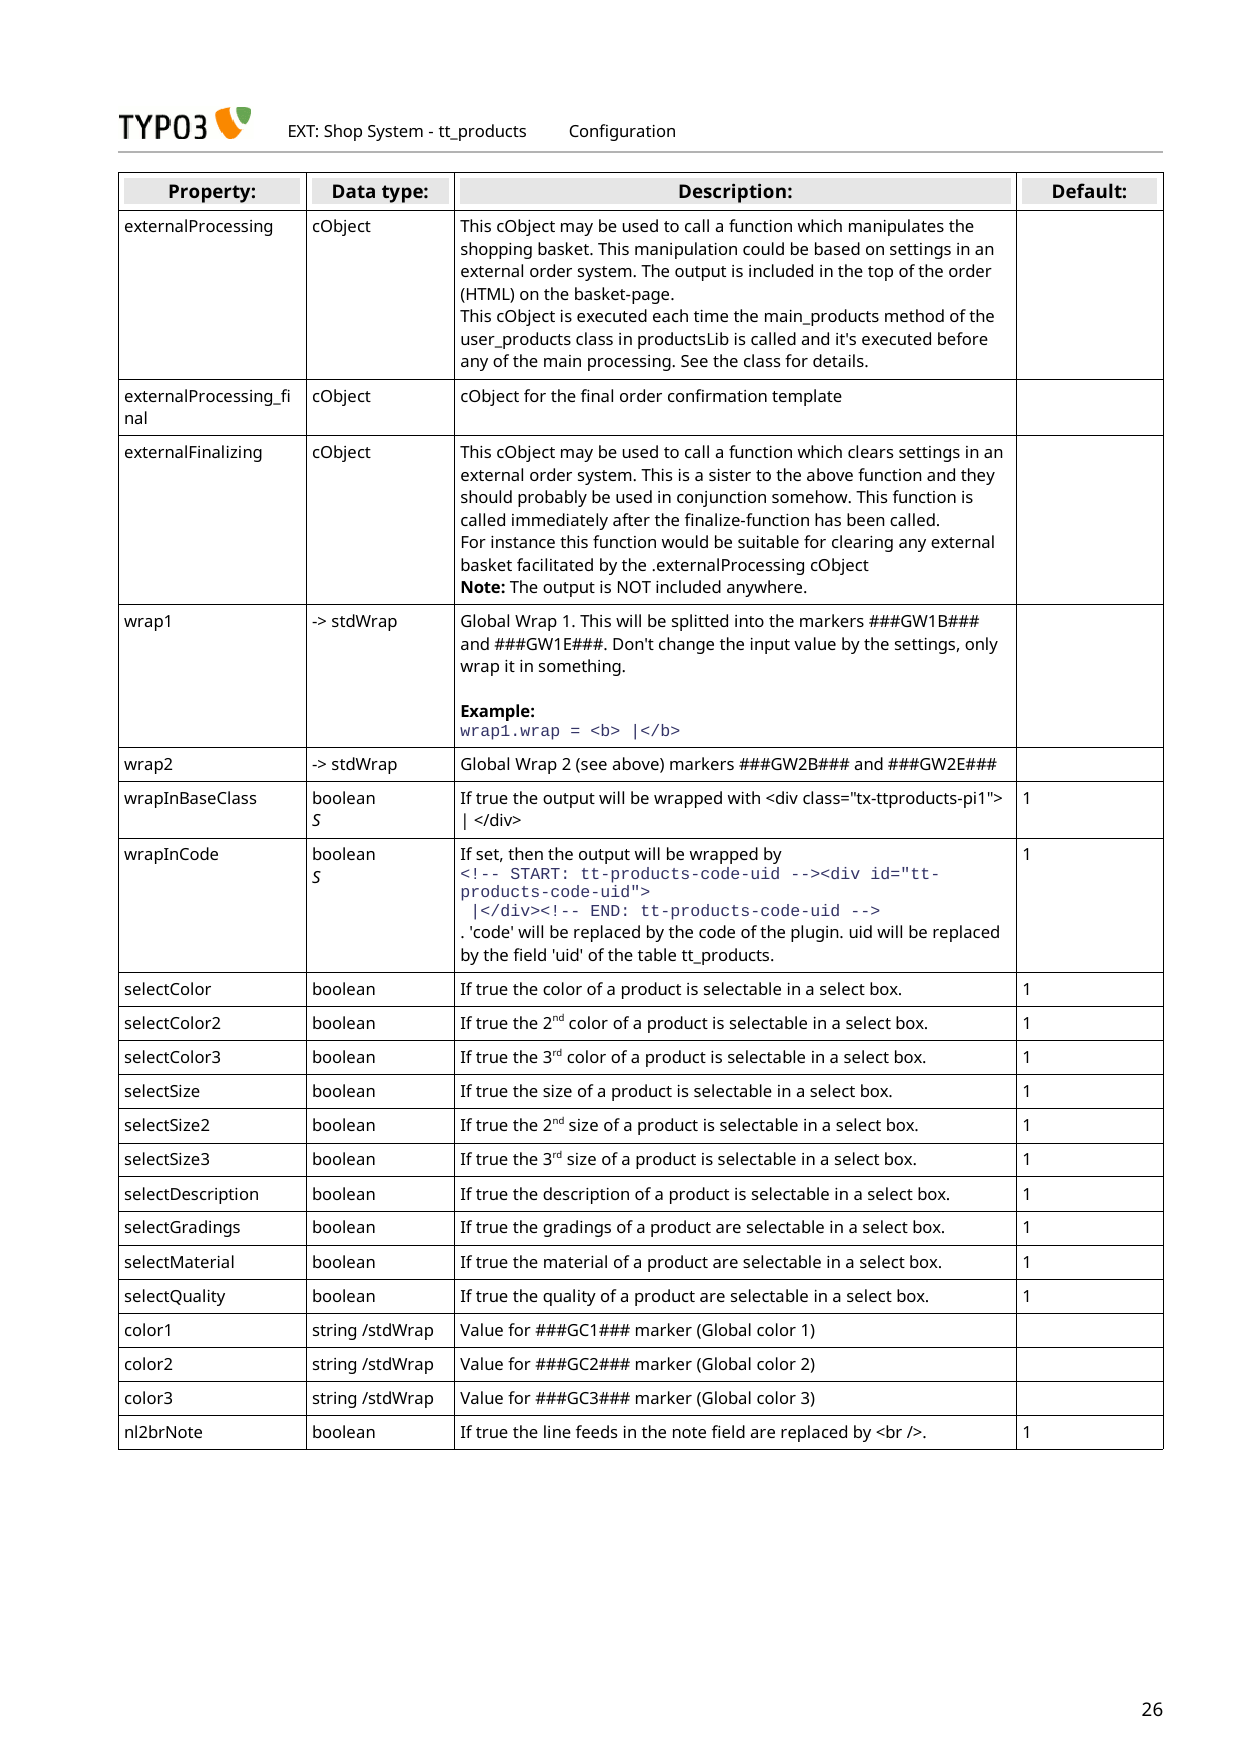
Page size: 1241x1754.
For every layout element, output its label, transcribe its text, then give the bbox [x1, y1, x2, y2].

table_header Default: [1017, 173, 1163, 210]
table_cell selectSize [119, 1075, 306, 1108]
table_cell If true the gradings of a product are selectable in a select box. [455, 1212, 1016, 1245]
table_cell [1017, 1314, 1163, 1347]
table_cell -> stdWrap [307, 605, 454, 747]
table_cell externalProcessing [119, 211, 306, 379]
table_cell string /stdWrap [307, 1314, 454, 1347]
table_cell 1 [1017, 1007, 1163, 1040]
table_cell Global Wrap 1. This will be splitted into the markers ###GW1B### and ###GW1E###. Don't change the input value by the settings, only wrap it in something. Example: wrap1.wrap = <b> |</b> [455, 605, 1016, 747]
table_cell 1 [1017, 839, 1163, 972]
table_cell boolean [307, 973, 454, 1006]
table_cell If true the output will be wrapped with <div class="tx-ttproducts-pi1"> | </div> [455, 782, 1016, 838]
table_cell selectDescription [119, 1177, 306, 1211]
table_cell boolean S [307, 839, 454, 972]
table_cell This cObject may be used to call a function which clears settings in an external order system. This is a sister to the above function and they should probably be used in conjunction somehow. This function is called immediately after the finalize-function has been called. For instance this function would be suitable for clearing any external basket facilitated by the .externalProcessing cObject Note: The output is NOT included anywhere. [455, 436, 1016, 604]
table_cell cObject [307, 436, 454, 604]
table_cell selectColor3 [119, 1041, 306, 1074]
table_cell cObject [307, 380, 454, 435]
table_cell If true the quality of a product are selectable in a select box. [455, 1280, 1016, 1313]
table_cell boolean [307, 1212, 454, 1245]
table_cell If true the 2nd size of a product is selectable in a select box. [455, 1109, 1016, 1143]
table_cell cObject [307, 211, 454, 379]
table_cell If set, then the output will be wrapped by <!-- START: tt-products-code-uid --><div id="tt-products-code-uid"> |</div><!-- END: tt-products-code-uid --> . 'code' will be replaced by the code of the plugin. uid will be replaced by the field 'uid' of the table tt_products. [455, 839, 1016, 972]
table_cell color3 [119, 1382, 306, 1415]
table_cell [1017, 1382, 1163, 1415]
table_cell boolean [307, 1246, 454, 1279]
table_cell nl2brNote [119, 1416, 306, 1449]
table_cell selectSize3 [119, 1144, 306, 1176]
table_cell selectColor [119, 973, 306, 1006]
table_cell 1 [1017, 1416, 1163, 1449]
table_cell Value for ###GC3### marker (Global color 3) [455, 1382, 1016, 1415]
table_cell boolean [307, 1041, 454, 1074]
table_cell Value for ###GC1### marker (Global color 1) [455, 1314, 1016, 1347]
table_cell boolean S [307, 782, 454, 838]
table_header Data type: [307, 173, 454, 210]
table_cell selectMaterial [119, 1246, 306, 1279]
table_cell 1 [1017, 1246, 1163, 1279]
table_cell 1 [1017, 1109, 1163, 1143]
table_cell selectSize2 [119, 1109, 306, 1143]
table_cell selectQuality [119, 1280, 306, 1313]
table_cell string /stdWrap [307, 1382, 454, 1415]
table_cell color2 [119, 1348, 306, 1381]
table_cell If true the line feeds in the note field are replaced by <br />. [455, 1416, 1016, 1449]
table_cell wrapInCode [119, 839, 306, 972]
table_cell If true the description of a product is selectable in a select box. [455, 1177, 1016, 1211]
picture [118, 106, 254, 139]
table_cell 1 [1017, 782, 1163, 838]
table_cell 1 [1017, 1144, 1163, 1176]
table_cell If true the 3rd color of a product is selectable in a select box. [455, 1041, 1016, 1074]
table_cell If true the size of a product is selectable in a select box. [455, 1075, 1016, 1108]
table_cell If true the 3rd size of a product is selectable in a select box. [455, 1144, 1016, 1176]
table_cell If true the color of a product is selectable in a select box. [455, 973, 1016, 1006]
table_cell [1017, 1348, 1163, 1381]
table_cell externalProcessing_final [119, 380, 306, 435]
table_cell 1 [1017, 1212, 1163, 1245]
table_cell 1 [1017, 1075, 1163, 1108]
table_cell 1 [1017, 973, 1163, 1006]
table_cell boolean [307, 1416, 454, 1449]
table_header Description: [455, 173, 1016, 210]
table_cell Global Wrap 2 (see above) markers ###GW2B### and ###GW2E### [455, 748, 1016, 781]
table_cell [1017, 605, 1163, 747]
table_cell boolean [307, 1109, 454, 1143]
table_cell If true the 2nd color of a product is selectable in a select box. [455, 1007, 1016, 1040]
table_cell wrap2 [119, 748, 306, 781]
table_cell Value for ###GC2### marker (Global color 2) [455, 1348, 1016, 1381]
table_cell wrap1 [119, 605, 306, 747]
table_cell [1017, 380, 1163, 435]
table_cell boolean [307, 1075, 454, 1108]
table_cell [1017, 436, 1163, 604]
table_cell [1017, 211, 1163, 379]
table_cell 1 [1017, 1280, 1163, 1313]
table_cell string /stdWrap [307, 1348, 454, 1381]
table_cell If true the material of a product are selectable in a select box. [455, 1246, 1016, 1279]
table_cell wrapInBaseClass [119, 782, 306, 838]
table_header Property: [119, 173, 306, 210]
table_cell This cObject may be used to call a function which manipulates the shopping basket. This manipulation could be based on settings in an external order system. The output is included in the top of the order (HTML) on the basket-page. This cObject is executed each time the main_products method of the user_products class in productsLib is called and it's executed before any of the main processing. See the class for details. [455, 211, 1016, 379]
table_cell 1 [1017, 1041, 1163, 1074]
table_cell -> stdWrap [307, 748, 454, 781]
table_cell boolean [307, 1007, 454, 1040]
table_cell boolean [307, 1177, 454, 1211]
table_cell 1 [1017, 1177, 1163, 1211]
table_cell selectGradings [119, 1212, 306, 1245]
table_cell cObject for the final order confirmation template [455, 380, 1016, 435]
table_cell [1017, 748, 1163, 781]
table_cell color1 [119, 1314, 306, 1347]
table_cell boolean [307, 1144, 454, 1176]
table_cell externalFinalizing [119, 436, 306, 604]
table_cell selectColor2 [119, 1007, 306, 1040]
table_cell boolean [307, 1280, 454, 1313]
